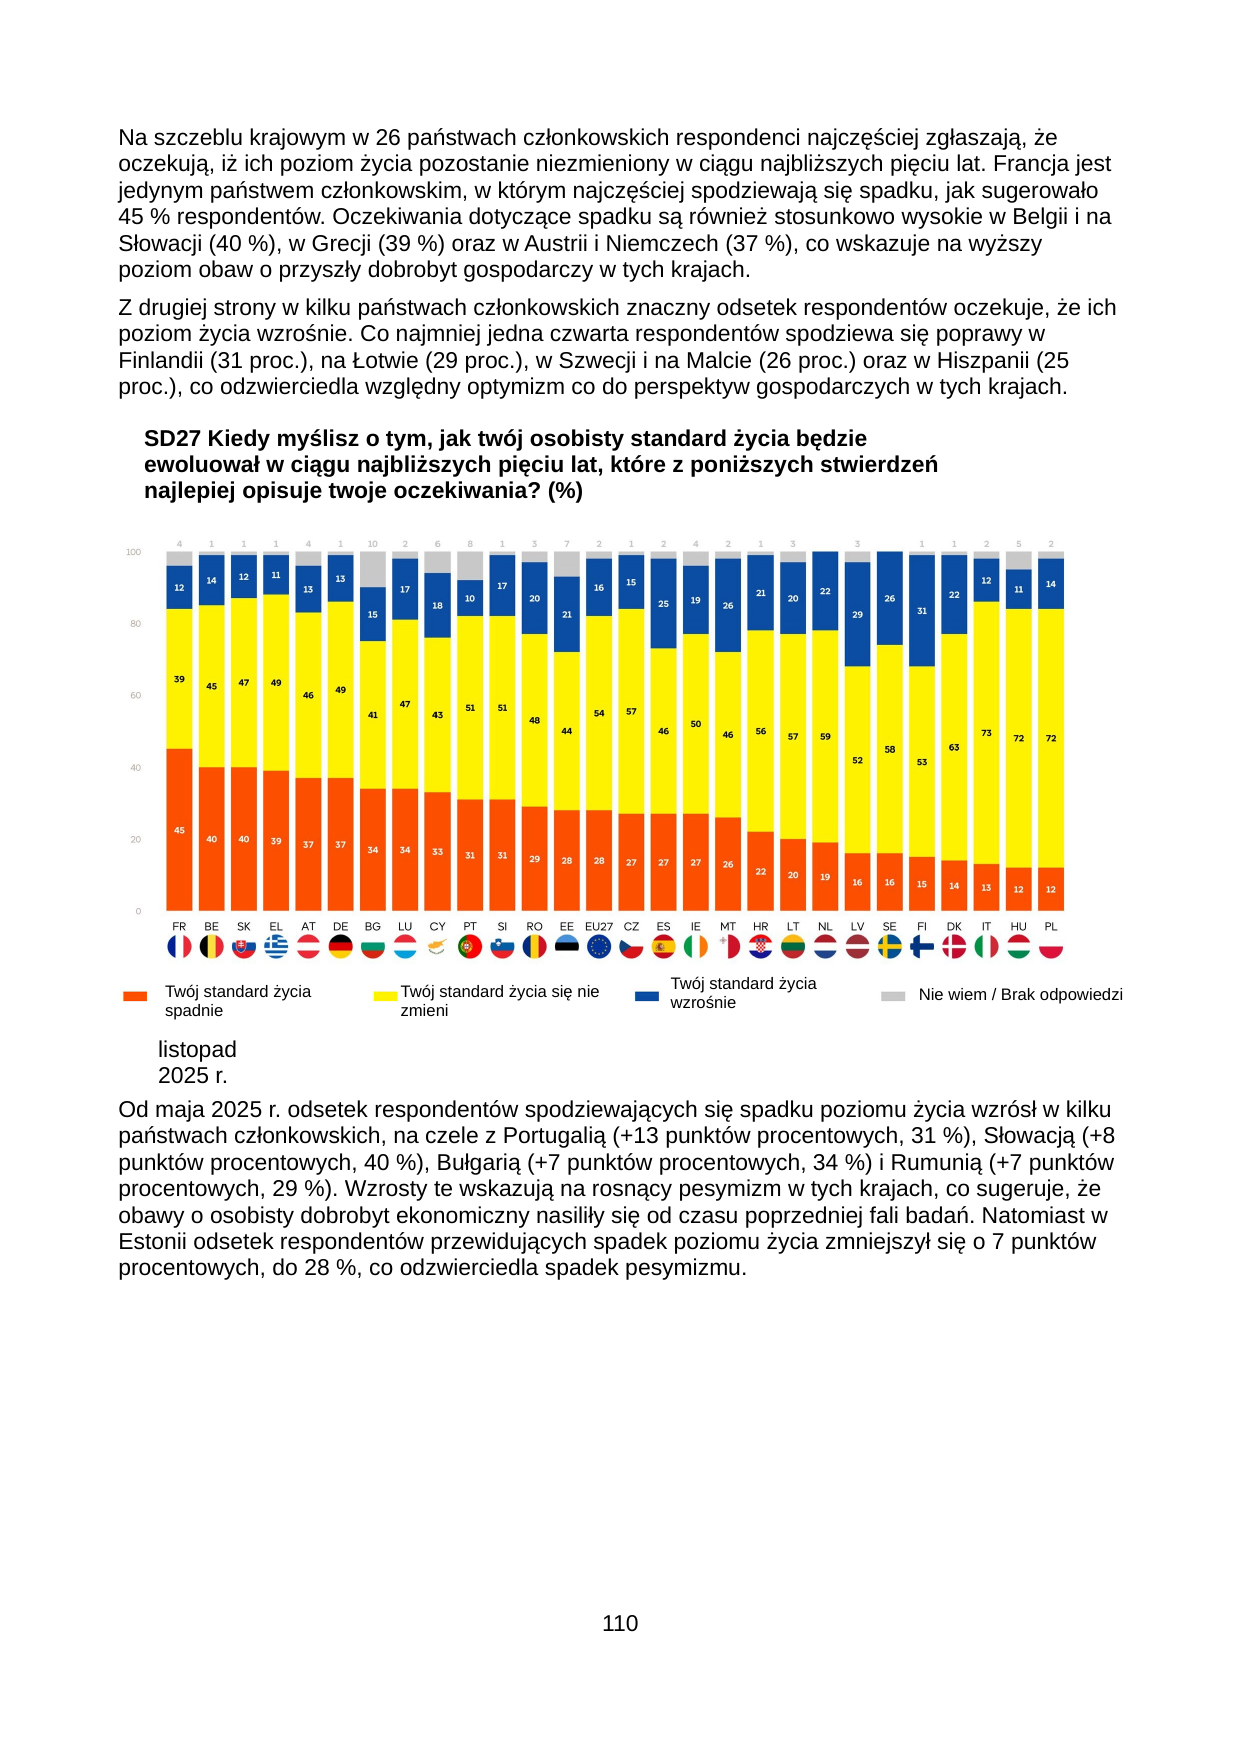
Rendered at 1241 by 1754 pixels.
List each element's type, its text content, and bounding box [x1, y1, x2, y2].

picture [118, 987, 908, 1002]
text Na szczeblu krajowym w 26 państwach członkowskich respondenci najczęściej zgłaszają, że oczekują, iż ich poziom życia pozostanie niezmieniony w ciągu najbliższych pięciu lat. Francja jest jedynym państwem członkowskim, w którym najczęściej spodziewają się spadku, jak sugerowało 45 % respondentów. Oczekiwania dotyczące spadku są również stosunkowo wysokie w Belgii i na Słowacji (40 %), w Grecji (39 %) oraz w Austrii i Niemczech (37 %), co wskazuje na wyższy poziom obaw o przyszły dobrobyt gospodarczy w tych krajach. [118, 124, 1122, 282]
picture [119, 532, 1070, 968]
text Od maja 2025 r. odsetek respondentów spodziewających się spadku poziomu życia wzrósł w kilku państwach członkowskich, na czele z Portugalią (+13 punktów procentowych, 31 %), Słowacją (+8 punktów procentowych, 40 %), Bułgarią (+7 punktów procentowych, 34 %) i Rumunią (+7 punktów procentowych, 29 %). Wzrosty te wskazują na rosnący pesymizm w tych krajach, co sugeruje, że obawy o osobisty dobrobyt ekonomiczny nasiliły się od czasu poprzedniej fali badań. Natomiast w Estonii odsetek respondentów przewidujących spadek poziomu życia zmniejszył się o 7 punktów procentowych, do 28 %, co odzwierciedla spadek pesymizmu. [118, 411, 1122, 1281]
text Z drugiej strony w kilku państwach członkowskich znaczny odsetek respondentów oczekuje, że ich poziom życia wzrośnie. Co najmniej jedna czwarta respondentów spodziewa się poprawy w Finlandii (31 proc.), na Łotwie (29 proc.), w Szwecji i na Malcie (26 proc.) oraz w Hiszpanii (25 proc.), co odzwierciedla względny optymizm co do perspektyw gospodarczych w tych krajach. [118, 294, 1122, 399]
